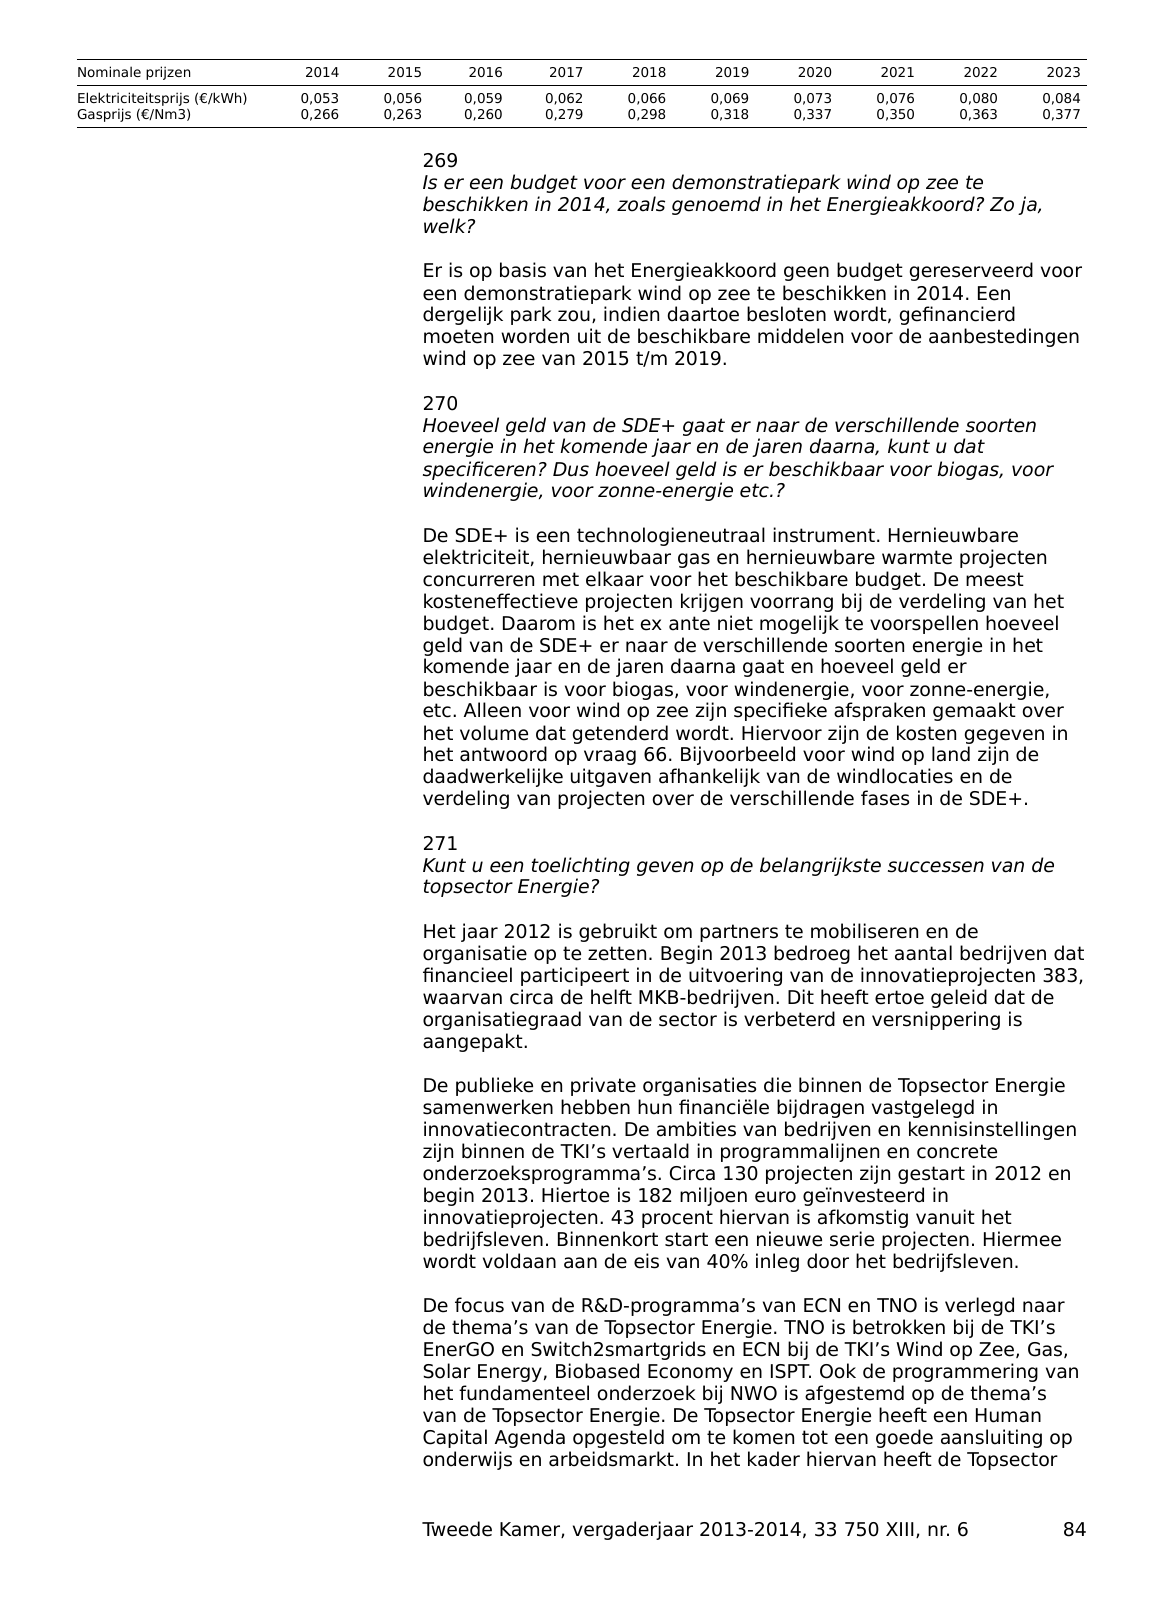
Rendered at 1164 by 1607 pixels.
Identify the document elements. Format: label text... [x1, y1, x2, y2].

text Hoeveel geld van de SDE+ gaat er naar de verschillende soorten energie in het komende jaar en de jaren daarna, kunt u dat specificeren? Dus hoeveel geld is er beschikbaar voor biogas, voor windenergie, voor zonne-energie etc.? [422, 414, 1087, 502]
table_cell 0,059 [428, 86, 508, 107]
table_cell 0,053 [249, 86, 345, 107]
text De SDE+ is een technologieneutraal instrument. Hernieuwbare elektriciteit, hernieuwbaar gas en hernieuwbare warmte projecten concurreren met elkaar voor het beschikbare budget. De meest kosteneffectieve projecten krijgen voorrang bij de verdeling van het budget. Daarom is het ex ante niet mogelijk te voorspellen hoeveel geld van de SDE+ er naar de verschillende soorten energie in het komende jaar en de jaren daarna gaat en hoeveel geld er beschikbaar is voor biogas, voor windenergie, voor zonne-energie, etc. Alleen voor wind op zee zijn specifieke afspraken gemaakt over het volume dat getenderd wordt. Hiervoor zijn de kosten gegeven in het antwoord op vraag 66. Bijvoorbeeld voor wind op land zijn de daadwerkelijke uitgaven afhankelijk van de windlocaties en de verdeling van projecten over de verschillende fases in de SDE+. [422, 524, 1087, 810]
table_cell 0,066 [589, 86, 672, 107]
table_cell 0,298 [589, 107, 672, 127]
table_cell 0,266 [249, 107, 345, 127]
text De publieke en private organisaties die binnen de Topsector Energie samenwerken hebben hun financiële bijdragen vastgelegd in innovatiecontracten. De ambities van bedrijven en kennisinstellingen zijn binnen de TKI’s vertaald in programmalijnen en concrete onderzoeksprogramma’s. Circa 130 projecten zijn gestart in 2012 en begin 2013. Hiertoe is 182 miljoen euro geïnvesteerd in innovatieprojecten. 43 procent hiervan is afkomstig vanuit het bedrijfsleven. Binnenkort start een nieuwe serie projecten. Hiermee wordt voldaan aan de eis van 40% inleg door het bedrijfsleven. [422, 1075, 1087, 1272]
table_header 2014 [249, 60, 345, 85]
table_header 2016 [428, 60, 508, 85]
table_header 2019 [672, 60, 755, 85]
table_cell 0,056 [345, 86, 428, 107]
table_cell 0,279 [509, 107, 589, 127]
table_cell 0,069 [672, 86, 755, 107]
table_cell 0,350 [838, 107, 921, 127]
table_header Nominale prijzen [77, 60, 249, 85]
table_cell 0,062 [509, 86, 589, 107]
table_cell 0,076 [838, 86, 921, 107]
table_header 2017 [509, 60, 589, 85]
table_cell Gasprijs (€/Nm3) [77, 107, 249, 127]
table_cell 0,260 [428, 107, 508, 127]
table_cell Elektriciteitsprijs (€/kWh) [77, 86, 249, 107]
table_header 2023 [1004, 60, 1087, 85]
text Het jaar 2012 is gebruikt om partners te mobiliseren en de organisatie op te zetten. Begin 2013 bedroeg het aantal bedrijven dat financieel participeert in de uitvoering van de innovatieprojecten 383, waarvan circa de helft MKB-bedrijven. Dit heeft ertoe geleid dat de organisatiegraad van de sector is verbeterd en versnippering is aangepakt. [422, 921, 1087, 1052]
table_cell 0,263 [345, 107, 428, 127]
table_cell 0,377 [1004, 107, 1087, 127]
table_header 2022 [921, 60, 1004, 85]
text Er is op basis van het Energieakkoord geen budget gereserveerd voor een demonstratiepark wind op zee te beschikken in 2014. Een dergelijk park zou, indien daartoe besloten wordt, gefinancierd moeten worden uit de beschikbare middelen voor de aanbestedingen wind op zee van 2015 t/m 2019. [422, 260, 1087, 370]
text Is er een budget voor een demonstratiepark wind op zee te beschikken in 2014, zoals genoemd in het Energieakkoord? Zo ja, welk? [422, 172, 1087, 238]
table_header 2021 [838, 60, 921, 85]
table_cell 0,073 [755, 86, 838, 107]
table_cell 0,363 [921, 107, 1004, 127]
table_cell 0,084 [1004, 86, 1087, 107]
table_header 2018 [589, 60, 672, 85]
text De focus van de R&D-programma’s van ECN en TNO is verlegd naar de thema’s van de Topsector Energie. TNO is betrokken bij de TKI’s EnerGO en Switch2smartgrids en ECN bij de TKI’s Wind op Zee, Gas, Solar Energy, Biobased Economy en ISPT. Ook de programmering van het fundamenteel onderzoek bij NWO is afgestemd op de thema’s van de Topsector Energie. De Topsector Energie heeft een Human Capital Agenda opgesteld om te komen tot een goede aansluiting op onderwijs en arbeidsmarkt. In het kader hiervan heeft de Topsector [422, 1295, 1087, 1471]
text 270 [422, 392, 1087, 414]
table_header 2020 [755, 60, 838, 85]
text 269 [422, 150, 1087, 172]
text 271 [422, 832, 1087, 854]
table_cell 0,080 [921, 86, 1004, 107]
table_cell 0,318 [672, 107, 755, 127]
text Kunt u een toelichting geven op de belangrijkste successen van de topsector Energie? [422, 854, 1087, 898]
table_cell 0,337 [755, 107, 838, 127]
table_header 2015 [345, 60, 428, 85]
